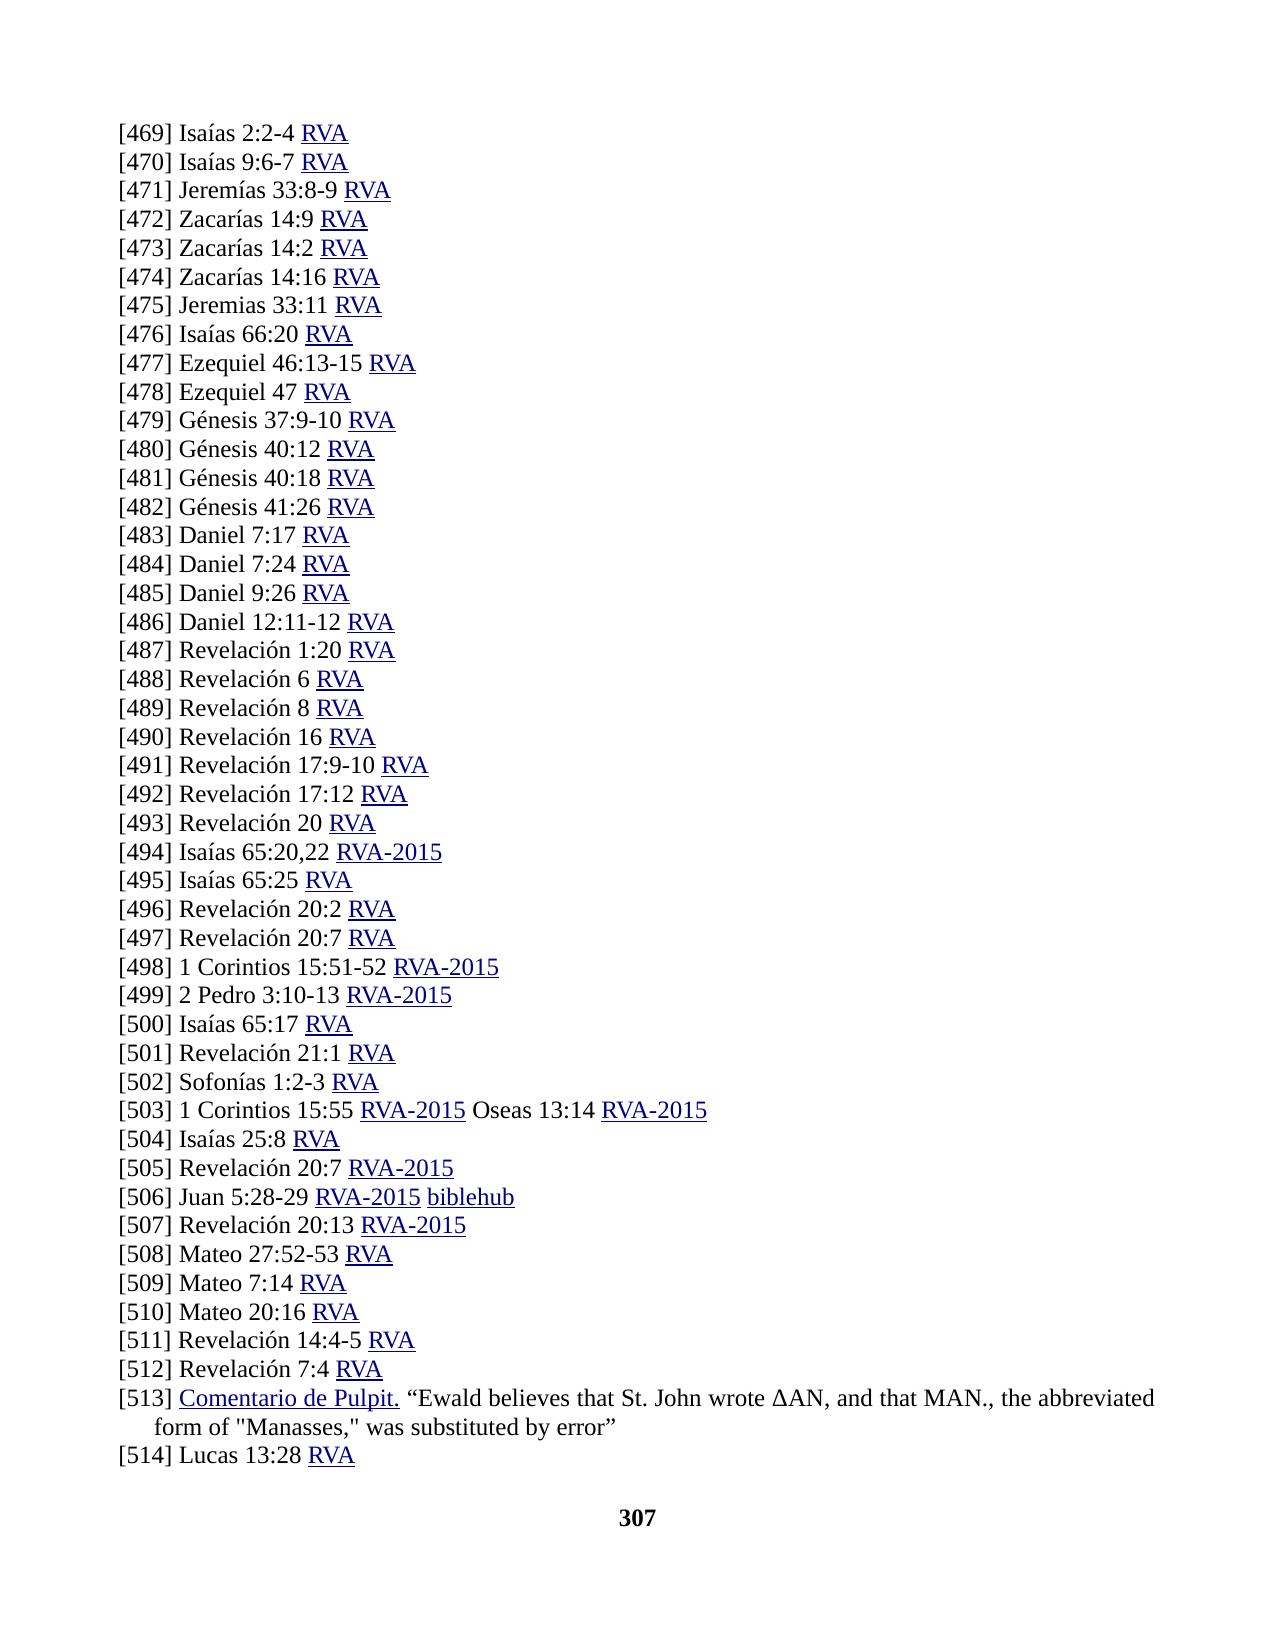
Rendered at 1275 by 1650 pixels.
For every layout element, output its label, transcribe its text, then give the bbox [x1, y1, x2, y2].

text Revelación 14:4-5 RVA [118, 1326, 1157, 1354]
text Ezequiel 47 RVA [118, 377, 1157, 406]
text Revelación 17:12 RVA [118, 779, 1157, 808]
text Comentario de Pulpit. “Ewald believes that St. John wrote ΔΑΝ, and that MAN., the abbreviated form of "Manasses," was substituted by error” [118, 1383, 1157, 1441]
text Revelación 1:20 RVA [118, 636, 1157, 664]
text Jeremías 33:8-9 RVA [118, 176, 1157, 204]
text Mateo 27:52-53 RVA [118, 1239, 1157, 1268]
text Génesis 41:26 RVA [118, 492, 1157, 521]
text Juan 5:28-29 RVA-2015 biblehub [118, 1182, 1157, 1211]
text Génesis 40:12 RVA [118, 434, 1157, 463]
text Revelación 7:4 RVA [118, 1354, 1157, 1383]
text Isaías 66:20 RVA [118, 319, 1157, 348]
text Daniel 7:17 RVA [118, 521, 1157, 549]
text 1 Corintios 15:51-52 RVA-2015 [118, 952, 1157, 981]
text Ezequiel 46:13-15 RVA [118, 348, 1157, 377]
text Isaías 65:17 RVA [118, 1009, 1157, 1038]
text Isaías 2:2-4 RVA [118, 118, 1157, 147]
text Daniel 7:24 RVA [118, 549, 1157, 578]
text Mateo 7:14 RVA [118, 1268, 1157, 1297]
text Revelación 6 RVA [118, 664, 1157, 693]
text Génesis 40:18 RVA [118, 463, 1157, 492]
text Revelación 20:2 RVA [118, 894, 1157, 923]
text Daniel 12:11-12 RVA [118, 607, 1157, 636]
text Mateo 20:16 RVA [118, 1297, 1157, 1326]
text 2 Pedro 3:10-13 RVA-2015 [118, 981, 1157, 1009]
text Lucas 13:28 RVA [118, 1441, 1157, 1469]
text Zacarías 14:2 RVA [118, 233, 1157, 262]
text Revelación 20:7 RVA-2015 [118, 1153, 1157, 1182]
text Isaías 65:25 RVA [118, 866, 1157, 894]
text Revelación 21:1 RVA [118, 1038, 1157, 1067]
text Revelación 20 RVA [118, 808, 1157, 837]
text 1 Corintios 15:55 RVA-2015 Oseas 13:14 RVA-2015 [118, 1096, 1157, 1124]
text Daniel 9:26 RVA [118, 578, 1157, 607]
text Revelación 20:13 RVA-2015 [118, 1211, 1157, 1239]
text Isaías 65:20,22 RVA-2015 [118, 837, 1157, 866]
text Revelación 16 RVA [118, 722, 1157, 751]
text Revelación 8 RVA [118, 693, 1157, 722]
text Génesis 37:9-10 RVA [118, 406, 1157, 434]
text Revelación 20:7 RVA [118, 923, 1157, 952]
text Zacarías 14:16 RVA [118, 262, 1157, 291]
text Sofonías 1:2-3 RVA [118, 1067, 1157, 1096]
text Jeremias 33:11 RVA [118, 291, 1157, 319]
text Zacarías 14:9 RVA [118, 204, 1157, 233]
text Isaías 25:8 RVA [118, 1124, 1157, 1153]
text Revelación 17:9-10 RVA [118, 751, 1157, 779]
text Isaías 9:6-7 RVA [118, 147, 1157, 176]
